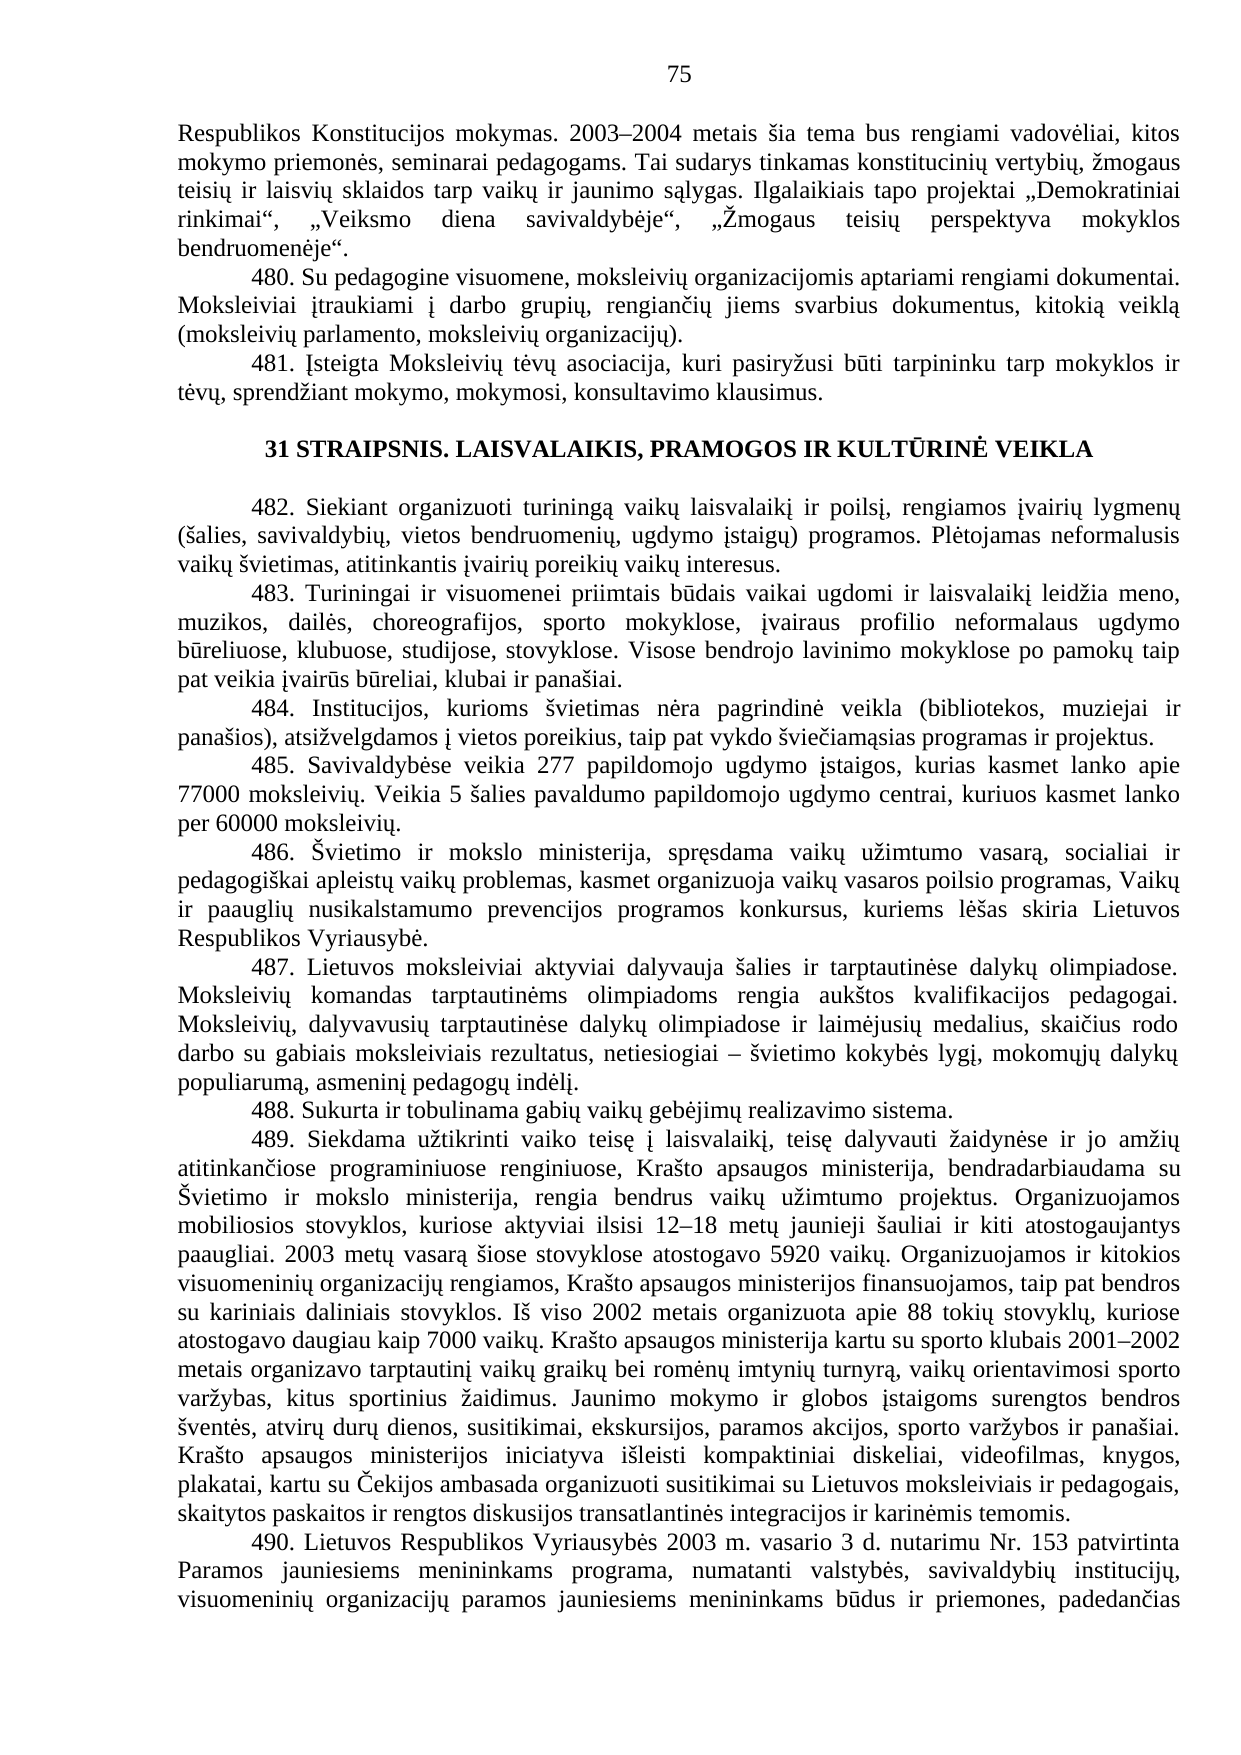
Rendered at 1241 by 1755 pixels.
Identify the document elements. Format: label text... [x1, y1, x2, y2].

text 484. Institucijos, kurioms švietimas nėra pagrindinė veikla (bibliotekos, muziejai ir panašios), atsižvelgdamos į vietos poreikius, taip pat vykdo šviečiamąsias programas ir projektus. [177, 693, 1181, 751]
text 480. Su pedagogine visuomene, moksleivių organizacijomis aptariami rengiami dokumentai. Moksleiviai įtraukiami į darbo grupių, rengiančių jiems svarbius dokumentus, kitokią veiklą (moksleivių parlamento, moksleivių organizacijų). [177, 262, 1181, 348]
text 486. Švietimo ir mokslo ministerija, spręsdama vaikų užimtumo vasarą, socialiai ir pedagogiškai apleistų vaikų problemas, kasmet organizuoja vaikų vasaros poilsio programas, Vaikų ir paauglių nusikalstamumo prevencijos programos konkursus, kuriems lėšas skiria Lietuvos Respublikos Vyriausybė. [177, 837, 1181, 952]
text 488. Sukurta ir tobulinama gabių vaikų gebėjimų realizavimo sistema. [177, 1096, 1181, 1124]
text Respublikos Konstitucijos mokymas. 2003–2004 metais šia tema bus rengiami vadovėliai, kitos mokymo priemonės, seminarai pedagogams. Tai sudarys tinkamas konstitucinių vertybių, žmogaus teisių ir laisvių sklaidos tarp vaikų ir jaunimo sąlygas. Ilgalaikiais tapo projektai „Demokratiniai rinkimai“, „Veiksmo diena savivaldybėje“, „Žmogaus teisių perspektyva mokyklos bendruomenėje“. [177, 118, 1181, 262]
text 489. Siekdama užtikrinti vaiko teisę į laisvalaikį, teisę dalyvauti žaidynėse ir jo amžių atitinkančiose programiniuose renginiuose, Krašto apsaugos ministerija, bendradarbiaudama su Švietimo ir mokslo ministerija, rengia bendrus vaikų užimtumo projektus. Organizuojamos mobiliosios stovyklos, kuriose aktyviai ilsisi 12–18 metų jaunieji šauliai ir kiti atostogaujantys paaugliai. 2003 metų vasarą šiose stovyklose atostogavo 5920 vaikų. Organizuojamos ir kitokios visuomeninių organizacijų rengiamos, Krašto apsaugos ministerijos finansuojamos, taip pat bendros su kariniais daliniais stovyklos. Iš viso 2002 metais organizuota apie 88 tokių stovyklų, kuriose atostogavo daugiau kaip 7000 vaikų. Krašto apsaugos ministerija kartu su sporto klubais 2001–2002 metais organizavo tarptautinį vaikų graikų bei romėnų imtynių turnyrą, vaikų orientavimosi sporto varžybas, kitus sportinius žaidimus. Jaunimo mokymo ir globos įstaigoms surengtos bendros šventės, atvirų durų dienos, susitikimai, ekskursijos, paramos akcijos, sporto varžybos ir panašiai. Krašto apsaugos ministerijos iniciatyva išleisti kompaktiniai diskeliai, videofilmas, knygos, plakatai, kartu su Čekijos ambasada organizuoti susitikimai su Lietuvos moksleiviais ir pedagogais, skaitytos paskaitos ir rengtos diskusijos transatlantinės integracijos ir karinėmis temomis. [177, 1124, 1181, 1527]
text 490. Lietuvos Respublikos Vyriausybės 2003 m. vasario 3 d. nutarimu Nr. 153 patvirtinta Paramos jauniesiems menininkams programa, numatanti valstybės, savivaldybių institucijų, visuomeninių organizacijų paramos jauniesiems menininkams būdus ir priemones, padedančias [177, 1527, 1181, 1613]
text 482. Siekiant organizuoti turiningą vaikų laisvalaikį ir poilsį, rengiamos įvairių lygmenų (šalies, savivaldybių, vietos bendruomenių, ugdymo įstaigų) programos. Plėtojamas neformalusis vaikų švietimas, atitinkantis įvairių poreikių vaikų interesus. [177, 492, 1181, 578]
text 31 straipsnis. laisvalaikis, pramogos ir kultūrinė veikla [177, 434, 1181, 463]
text 487. Lietuvos moksleiviai aktyviai dalyvauja šalies ir tarptautinėse dalykų olimpiadose. Moksleivių komandas tarptautinėms olimpiadoms rengia aukštos kvalifikacijos pedagogai. Moksleivių, dalyvavusių tarptautinėse dalykų olimpiadose ir laimėjusių medalius, skaičius rodo darbo su gabiais moksleiviais rezultatus, netiesiogiai – švietimo kokybės lygį, mokomųjų dalykų populiarumą, asmeninį pedagogų indėlį. [177, 952, 1178, 1096]
text 481. Įsteigta Moksleivių tėvų asociacija, kuri pasiryžusi būti tarpininku tarp mokyklos ir tėvų, sprendžiant mokymo, mokymosi, konsultavimo klausimus. [177, 348, 1181, 406]
text 483. Turiningai ir visuomenei priimtais būdais vaikai ugdomi ir laisvalaikį leidžia meno, muzikos, dailės, choreografijos, sporto mokyklose, įvairaus profilio neformalaus ugdymo būreliuose, klubuose, studijose, stovyklose. Visose bendrojo lavinimo mokyklose po pamokų taip pat veikia įvairūs būreliai, klubai ir panašiai. [177, 578, 1181, 693]
text 485. Savivaldybėse veikia 277 papildomojo ugdymo įstaigos, kurias kasmet lanko apie 77000 moksleivių. Veikia 5 šalies pavaldumo papildomojo ugdymo centrai, kuriuos kasmet lanko per 60000 moksleivių. [177, 751, 1181, 837]
